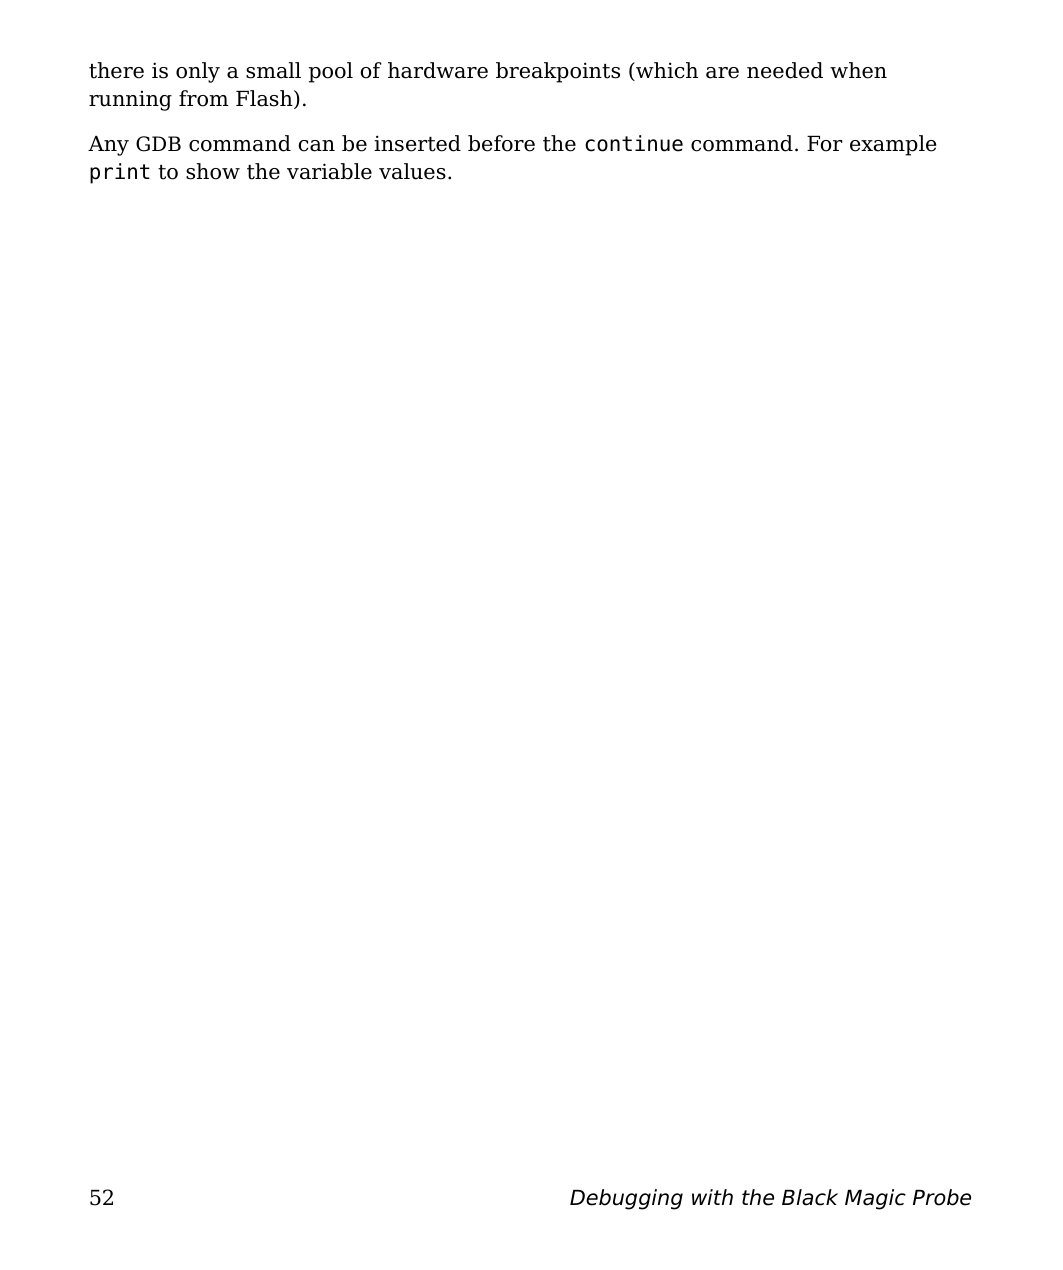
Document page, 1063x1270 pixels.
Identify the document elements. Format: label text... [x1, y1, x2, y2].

text Any GDB command can be inserted before the continue command. For example print to show the variable values. [88, 132, 974, 184]
text there is only a small pool of hardware breakpoints (which are needed when running from Flash). [88, 59, 974, 111]
